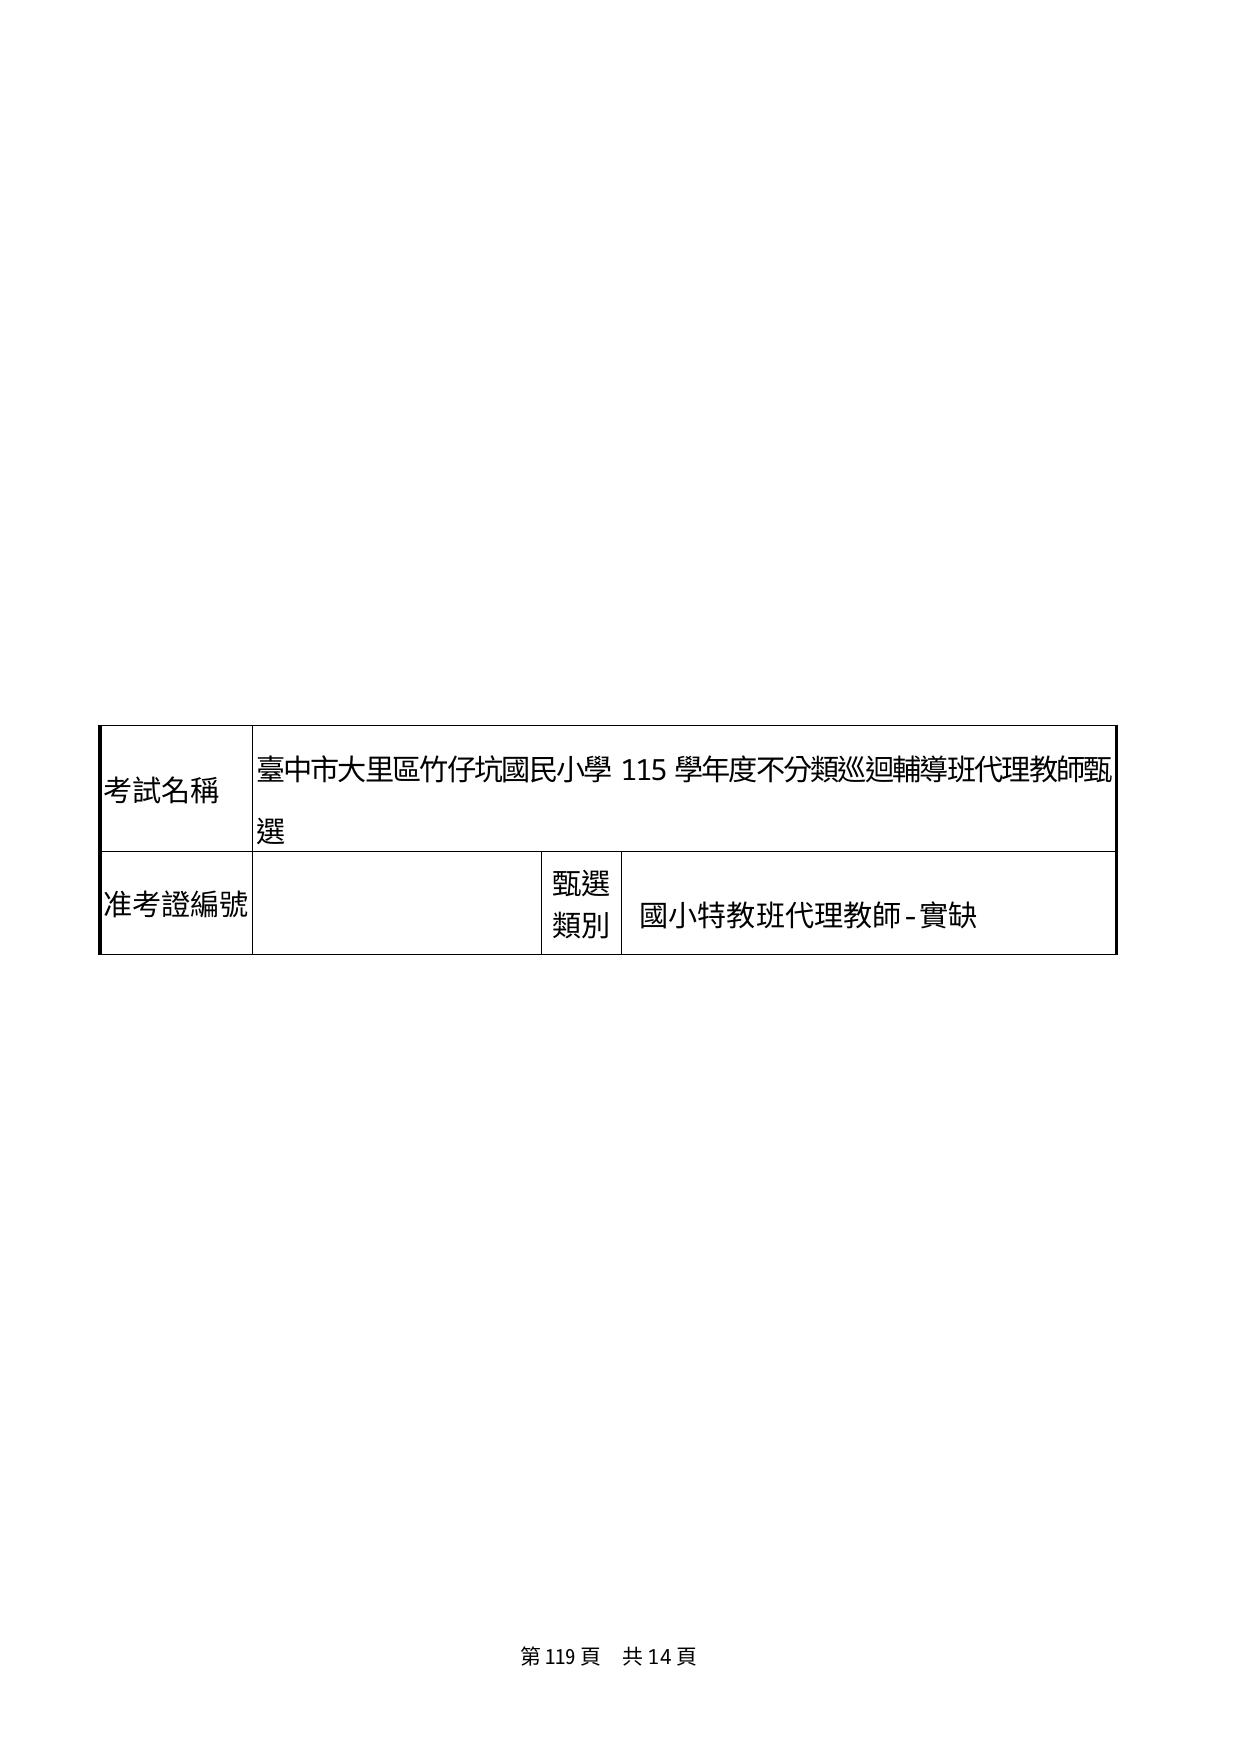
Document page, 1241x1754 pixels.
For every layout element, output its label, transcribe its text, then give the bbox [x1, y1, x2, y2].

table_cell 准考證編號 [102, 852, 252, 954]
table_cell 國小特教班代理教師-實缺 [622, 852, 1115, 954]
table_cell 甄選 類別 [542, 852, 621, 954]
table_cell 臺中市大里區竹仔坑國民小學115學年度不分類巡迴輔導班代理教師甄選 [253, 726, 1115, 851]
table_cell [253, 852, 541, 954]
table_cell 考試名稱 [102, 726, 252, 851]
